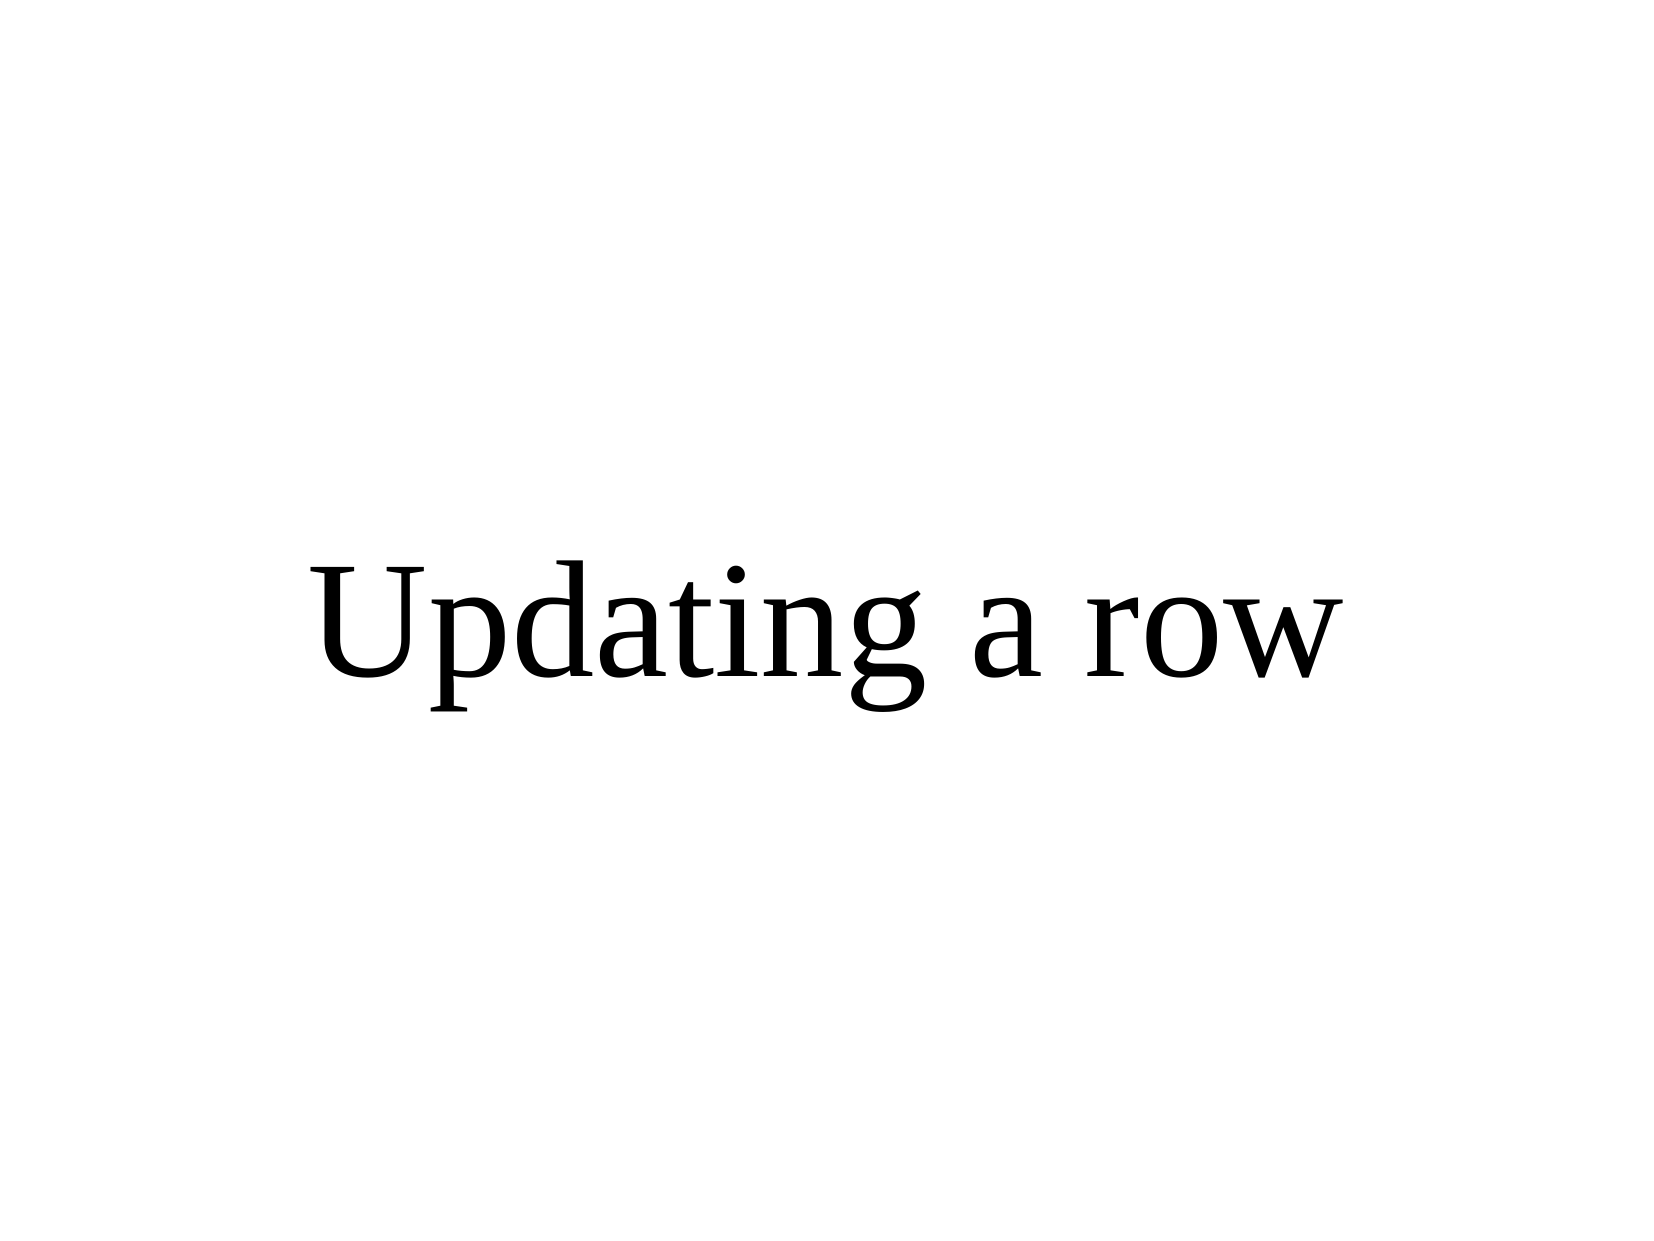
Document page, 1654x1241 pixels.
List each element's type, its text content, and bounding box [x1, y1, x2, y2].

title Updating a row [0, 516, 1654, 724]
